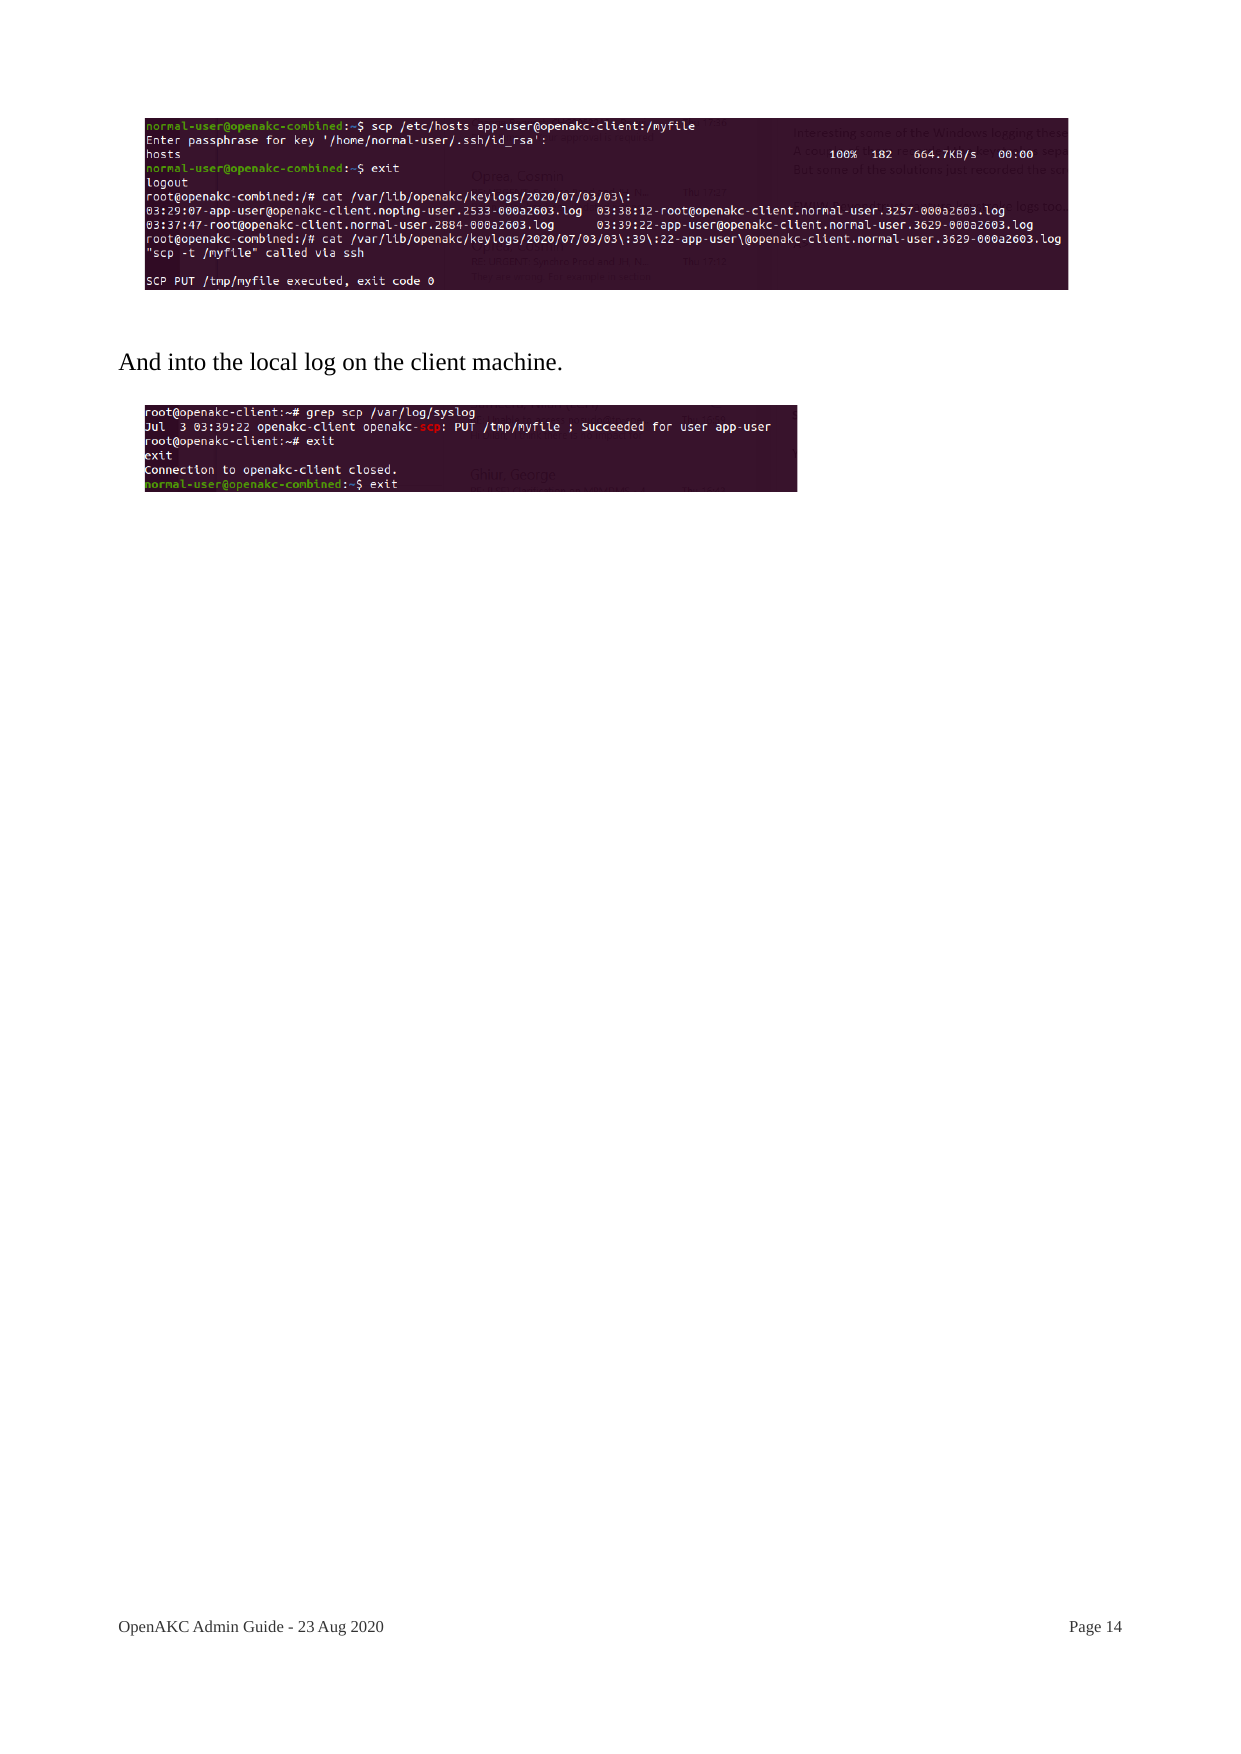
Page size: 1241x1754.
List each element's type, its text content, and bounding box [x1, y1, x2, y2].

picture [144, 405, 798, 492]
text And into the local log on the client machine. [118, 347, 1122, 376]
picture [144, 118, 1069, 290]
